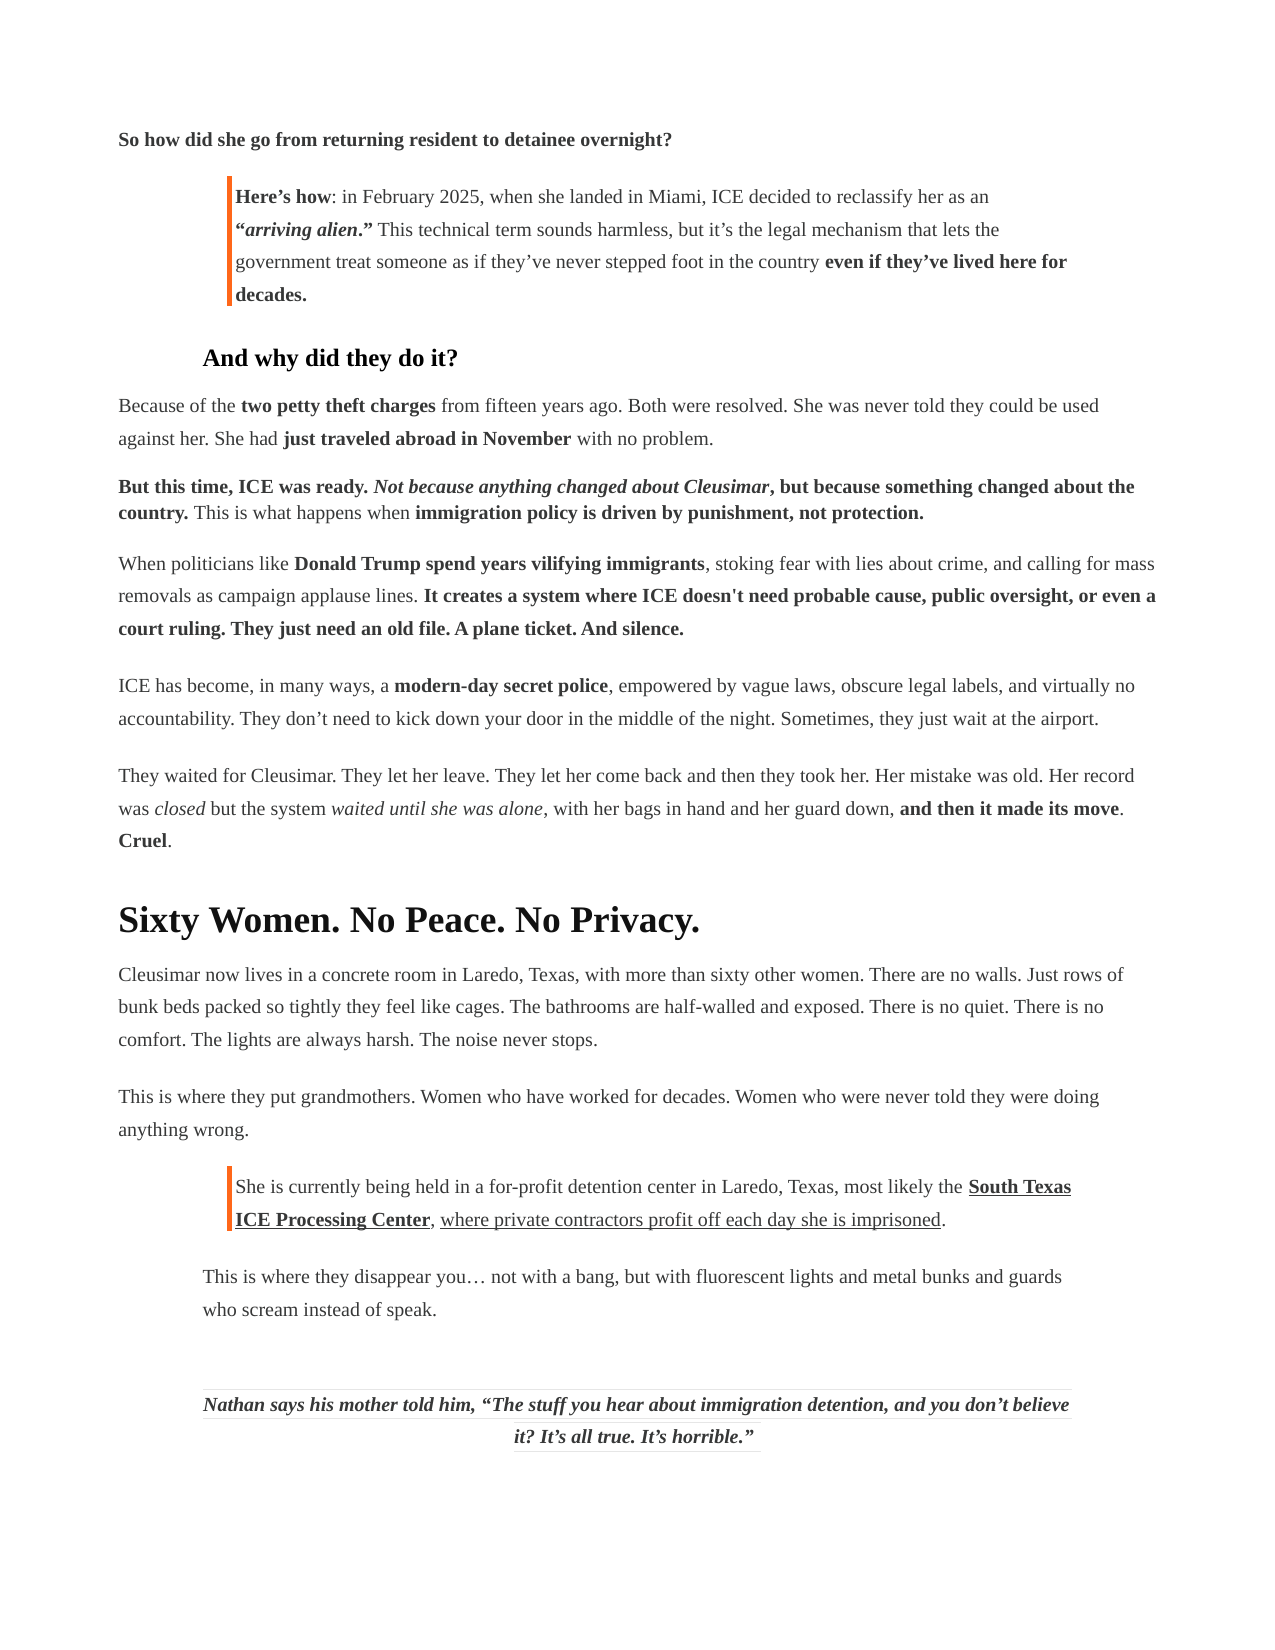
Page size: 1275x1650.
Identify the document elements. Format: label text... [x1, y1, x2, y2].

text When politicians like Donald Trump spend years vilifying immigrants, stoking fear with lies about crime, and calling for mass removals as campaign applause lines. It creates a system where ICE doesn't need probable cause, public oversight, or even a court ruling. They just need an old file. A plane ticket. And silence. [118, 542, 1157, 639]
text She is currently being held in a for-profit detention center in Laredo, Texas, most likely the South Texas ICE Processing Center, where private contractors profit off each day she is imprisoned. [232, 1166, 1073, 1231]
text This is where they disappear you… not with a bang, but with fluorescent lights and metal bunks and guards who scream instead of speak. [202, 1256, 1073, 1321]
text But this time, ICE was ready. Not because anything changed about Cleusimar, but because something changed about the country. This is what happens when immigration policy is driven by punishment, not protection. [118, 474, 1157, 524]
text Here’s how: in February 2025, when she landed in Miami, ICE decided to reclassify her as an “arriving alien.” This technical term sounds harmless, but it’s the legal mechanism that lets the government treat someone as if they’ve never stepped foot in the country even if they’ve lived here for decades. [232, 176, 1073, 306]
text This is where they put grandmothers. Women who have worked for decades. Women who were never told they were doing anything wrong. [118, 1076, 1157, 1141]
text So how did she go from returning resident to detainee overnight? [118, 118, 1157, 151]
text Nathan says his mother told him, “The stuff you hear about immigration detention, and you don’t believe it? It’s all true. It’s horrible.” [198, 1386, 1077, 1451]
text ICE has become, in many ways, a modern-day secret police, empowered by vague laws, obscure legal labels, and virtually no accountability. They don’t need to kick down your door in the middle of the night. Sometimes, they just wait at the airport. [118, 664, 1157, 729]
text Cleusimar now lives in a concrete room in Laredo, Texas, with more than sixty other women. There are no walls. Just rows of bunk beds packed so tightly they feel like cages. The bathrooms are half-walled and exposed. There is no quiet. There is no comfort. The lights are always harsh. The noise never stops. [118, 953, 1157, 1051]
subtitle And why did they do it? [202, 343, 1073, 372]
subtitle Sixty Women. No Peace. No Privacy. [118, 898, 1157, 941]
text They waited for Cleusimar. They let her leave. They let her come back and then they took her. Her mistake was old. Her record was closed but the system waited until she was alone, with her bags in hand and her guard down, and then it made its move. Cruel. [118, 754, 1157, 852]
text Because of the two petty theft charges from fifteen years ago. Both were resolved. She was never told they could be used against her. She had just traveled abroad in November with no problem. [118, 384, 1157, 449]
